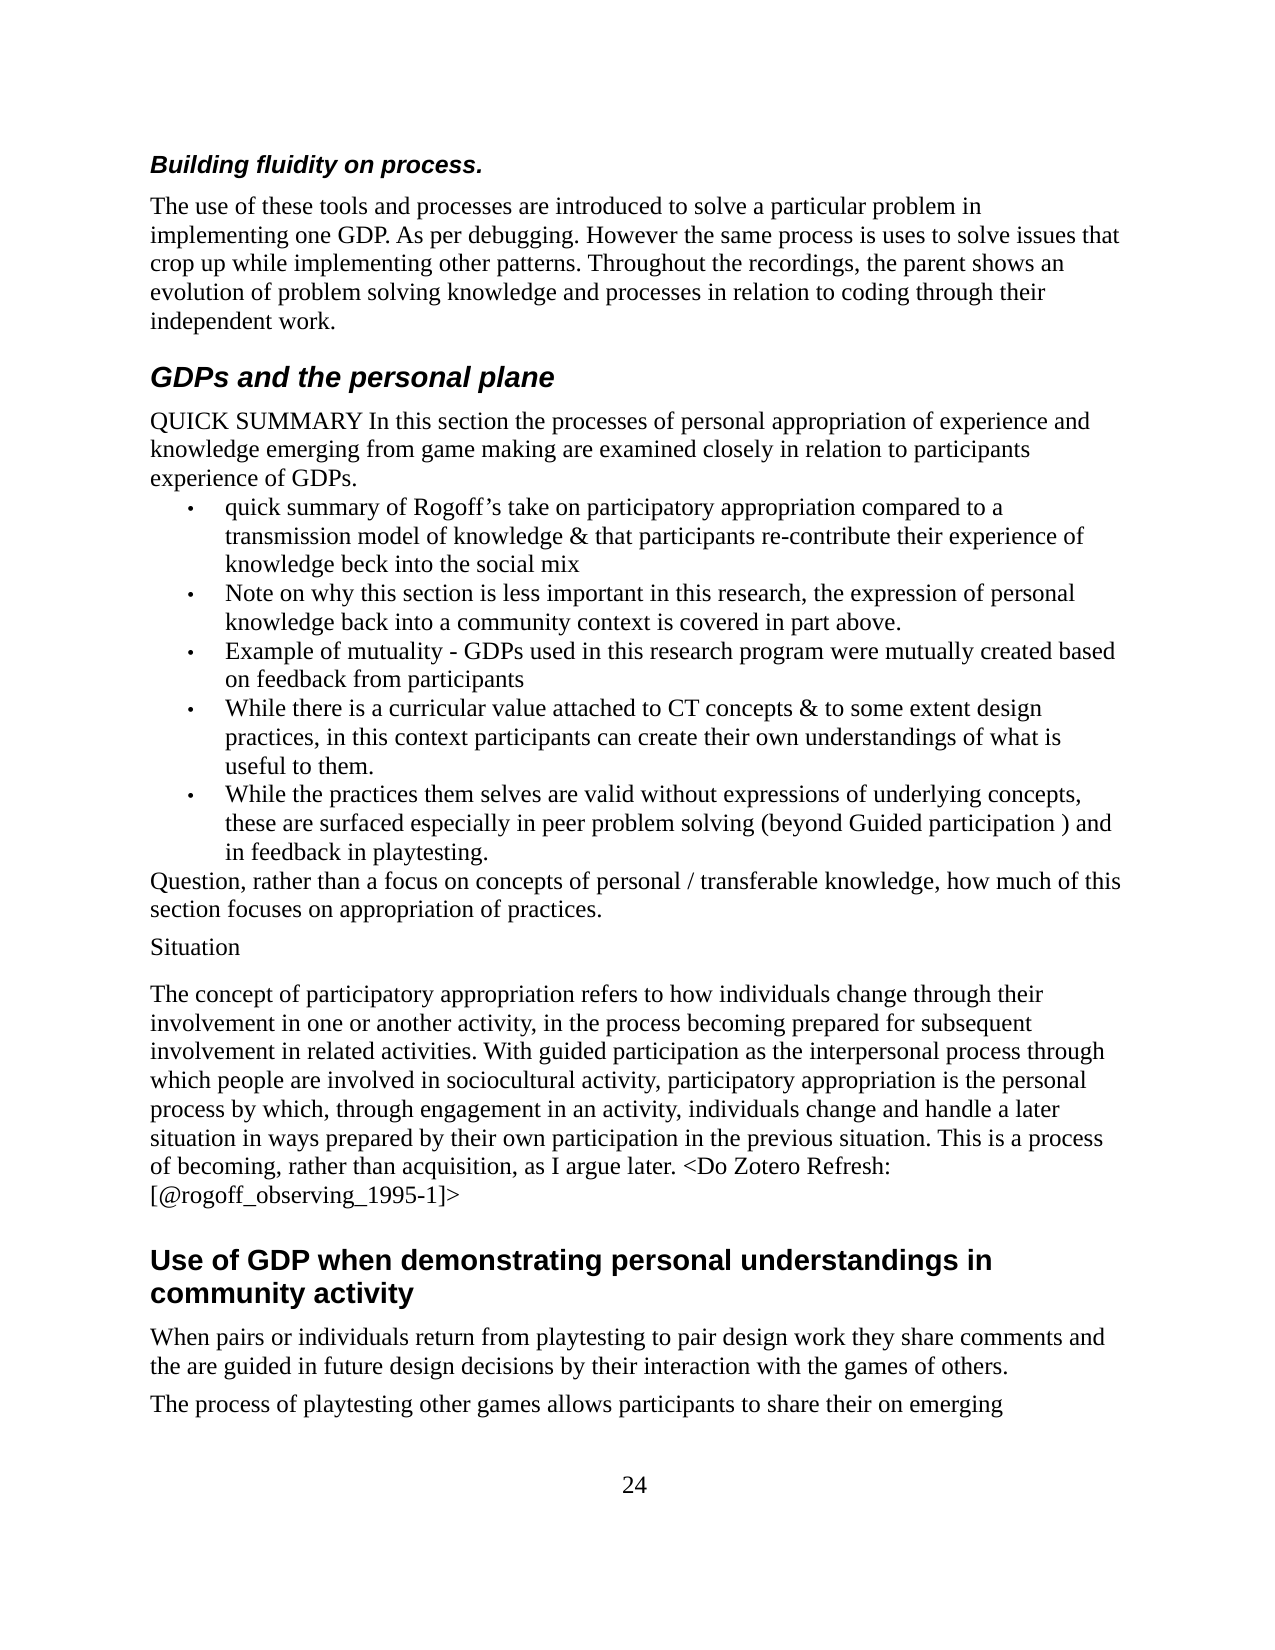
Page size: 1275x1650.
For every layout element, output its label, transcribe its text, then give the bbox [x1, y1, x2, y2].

list While there is a curricular value attached to CT concepts & to some extent design practices, in this context participants can create their own understandings of what is useful to them. [187, 693, 1125, 779]
subtitle GDPs and the personal plane [150, 360, 1125, 393]
text The concept of participatory appropriation refers to how individuals change through their involvement in one or another activity, in the process becoming prepared for subsequent involvement in related activities. With guided participation as the interpersonal process through which people are involved in sociocultural activity, participatory appropriation is the personal process by which, through engagement in an activity, individuals change and handle a later situation in ways prepared by their own participation in the previous situation. This is a process of becoming, rather than acquisition, as I argue later. <Do Zotero Refresh: [@rogoff_observing_1995-1]> [150, 979, 1125, 1209]
text The use of these tools and processes are introduced to solve a particular problem in implementing one GDP. As per debugging. However the same process is uses to solve issues that crop up while implementing other patterns. Throughout the recordings, the parent shows an evolution of problem solving knowledge and processes in relation to coding through their independent work. [150, 191, 1125, 335]
text Situation [150, 932, 1125, 961]
list quick summary of Rogoff’s take on participatory appropriation compared to a transmission model of knowledge & that participants re-contribute their experience of knowledge beck into the social mix [187, 492, 1125, 578]
subtitle Use of GDP when demonstrating personal understandings in community activity [150, 1243, 1125, 1310]
text QUICK SUMMARY In this section the processes of personal appropriation of experience and knowledge emerging from game making are examined closely in relation to participants experience of GDPs. [150, 406, 1125, 492]
subtitle Building fluidity on process. [150, 150, 1125, 178]
text Question, rather than a focus on concepts of personal / transferable knowledge, how much of this section focuses on appropriation of practices. [150, 866, 1125, 923]
text The process of playtesting other games allows participants to share their on emerging [150, 1389, 1125, 1418]
list Note on why this section is less important in this research, the expression of personal knowledge back into a community context is covered in part above. [187, 578, 1125, 636]
list Example of mutuality - GDPs used in this research program were mutually created based on feedback from participants [187, 636, 1125, 693]
text When pairs or individuals return from playtesting to pair design work they share comments and the are guided in future design decisions by their interaction with the games of others. [150, 1322, 1125, 1380]
list While the practices them selves are valid without expressions of underlying concepts, these are surfaced especially in peer problem solving (beyond Guided participation ) and in feedback in playtesting. [187, 779, 1125, 866]
